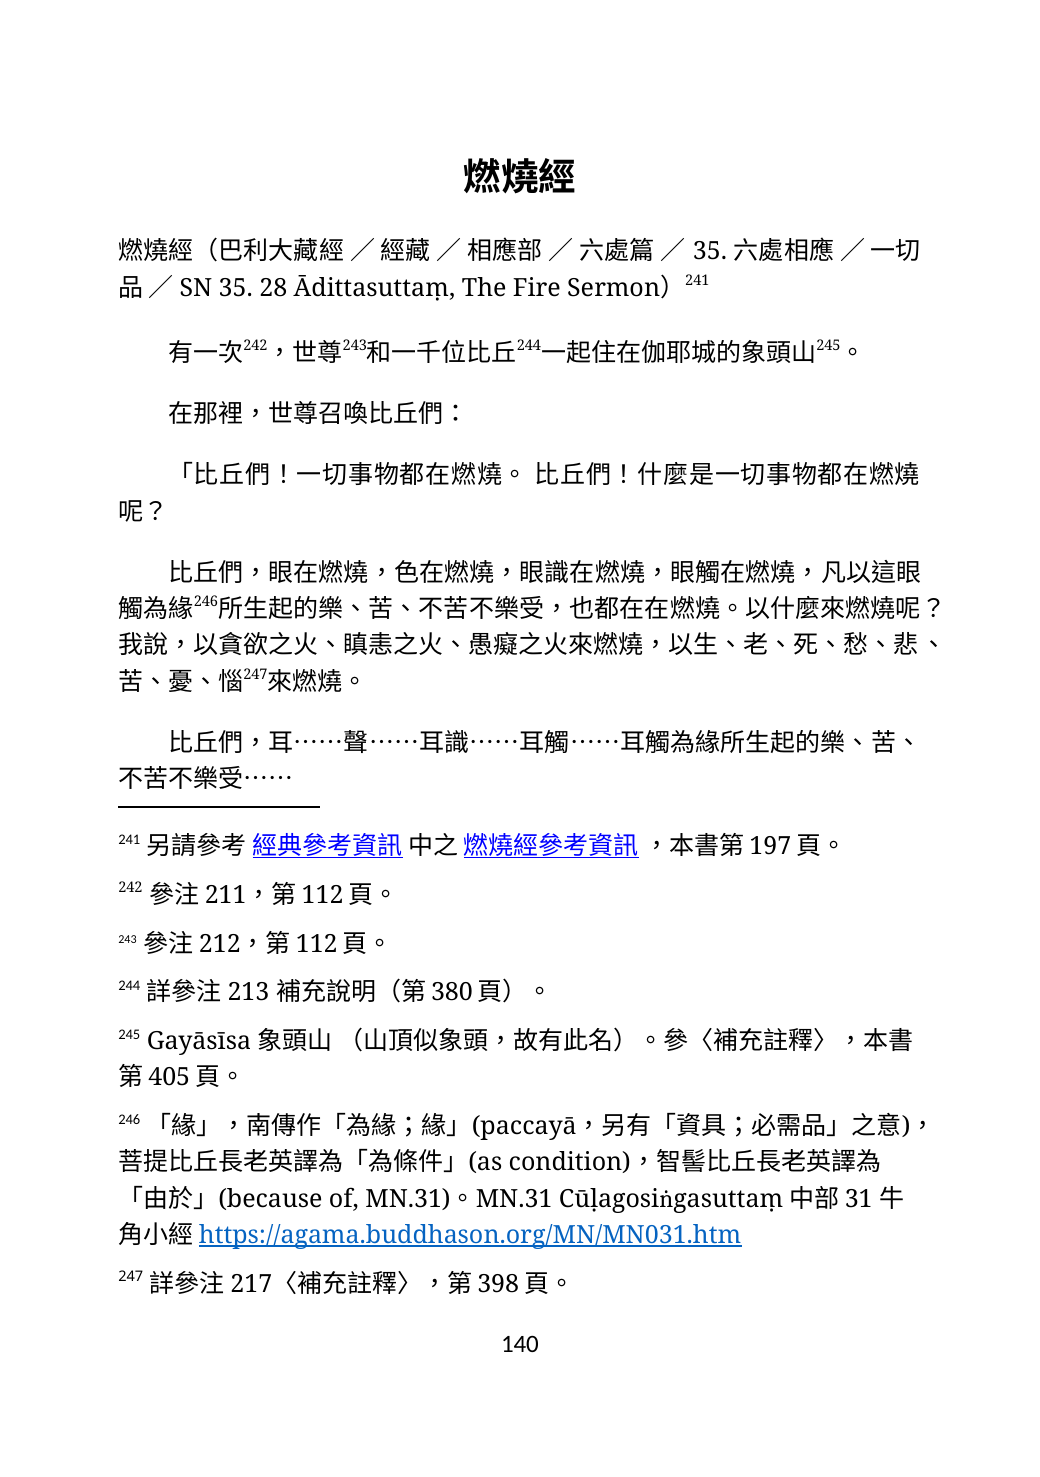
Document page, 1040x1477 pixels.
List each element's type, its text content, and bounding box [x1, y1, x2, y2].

text 「比丘們！一切事物都在燃燒。 比丘們！什麼是一切事物都在燃燒呢？ [118, 455, 921, 527]
text 比丘們，耳……聲……耳識……耳觸……耳觸為緣所生起的樂、苦、不苦不樂受…… [118, 722, 921, 795]
text Gayāsīsa 象頭山 （山頂似象頭，故有此名）。參〈補充註釋〉，本書第405頁。 [118, 1021, 921, 1093]
text 有一次，世尊和一千位比丘一起住在伽耶城的象頭山。 [118, 332, 921, 369]
text 另請參考 經典參考資訊 中之 燃燒經參考資訊 ，本書第197頁。 [118, 826, 921, 862]
text 「緣」，南傳作「為緣；緣」(paccayā，另有「資具；必需品」之意)，菩提比丘長老英譯為「為條件」(as condition)，智髻比丘長老英譯為「由於」(because of, MN.31)。MN.31 Cūḷagosiṅgasuttaṃ 中部31 牛角小經 https://agama.buddhason.org/MN/MN031.htm [118, 1106, 921, 1251]
text 比丘們，眼在燃燒，色在燃燒，眼識在燃燒，眼觸在燃燒，凡以這眼觸為緣所生起的樂、苦、不苦不樂受，也都在在燃燒。以什麼來燃燒呢？我說，以貪欲之火、瞋恚之火、愚癡之火來燃燒，以生、老、死、愁、悲、苦、憂、惱來燃燒。 [118, 552, 921, 697]
text 詳參注 213 補充說明（第380頁）。 [118, 972, 921, 1008]
text 詳參注 217〈補充註釋〉，第398頁。 [118, 1263, 921, 1299]
text 參注 212，第112頁。 [118, 923, 921, 959]
text 燃燒經（巴利大藏經 ／ 經藏 ／ 相應部 ／ 六處篇 ／ 35. 六處相應 ／ 一切品 ／ SN 35. 28 Ādittasuttaṃ, The Fire Sermon） [118, 231, 921, 303]
subtitle 燃燒經 [118, 147, 921, 202]
text 參注 211，第112頁。 [118, 874, 921, 911]
text 在那裡，世尊召喚比丘們： [118, 394, 921, 430]
